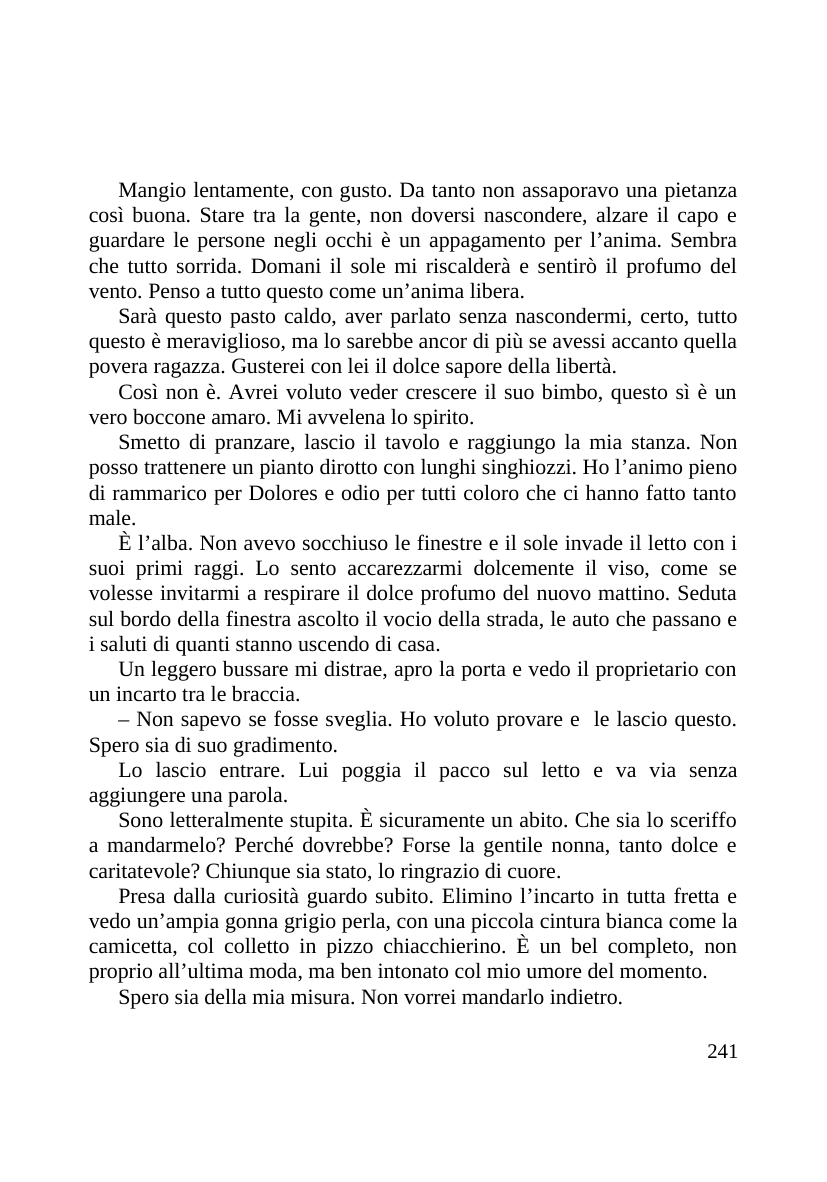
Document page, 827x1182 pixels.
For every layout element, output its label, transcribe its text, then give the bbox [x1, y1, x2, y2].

text Spero sia della mia misura. Non vorrei mandarlo indietro. [88, 984, 738, 1009]
text Mangio lentamente, con gusto. Da tanto non assaporavo una pietanza così buona. Stare tra la gente, non doversi nascondere, alzare il capo e guardare le persone negli occhi è un appagamento per l’anima. Sembra che tutto sorrida. Domani il sole mi riscalderà e sentirò il profumo del vento. Penso a tutto questo come un’anima libera. [88, 177, 738, 303]
text Un leggero bussare mi distrae, apro la porta e vedo il proprietario con un incarto tra le braccia. [88, 656, 738, 706]
text Sarà questo pasto caldo, aver parlato senza nascondermi, certo, tutto questo è meraviglioso, ma lo sarebbe ancor di più se avessi accanto quella povera ragazza. Gusterei con lei il dolce sapore della libertà. [88, 303, 738, 379]
text Così non è. Avrei voluto veder crescere il suo bimbo, questo sì è un vero boccone amaro. Mi avvelena lo spirito. [88, 379, 738, 429]
text Smetto di pranzare, lascio il tavolo e raggiungo la mia stanza. Non posso trattenere un pianto dirotto con lunghi singhiozzi. Ho l’animo pieno di rammarico per Dolores e odio per tutti coloro che ci hanno fatto tanto male. [88, 429, 738, 530]
text È l’alba. Non avevo socchiuso le finestre e il sole invade il letto con i suoi primi raggi. Lo sento accarezzarmi dolcemente il viso, come se volesse invitarmi a respirare il dolce profumo del nuovo mattino. Seduta sul bordo della finestra ascolto il vocio della strada, le auto che passano e i saluti di quanti stanno uscendo di casa. [88, 530, 738, 656]
text Presa dalla curiosità guardo subito. Elimino l’incarto in tutta fretta e vedo un’ampia gonna grigio perla, con una piccola cintura bianca come la camicetta, col colletto in pizzo chiacchierino. È un bel completo, non proprio all’ultima moda, ma ben intonato col mio umore del momento. [88, 883, 738, 984]
text Sono letteralmente stupita. È sicuramente un abito. Che sia lo sceriffo a mandarmelo? Perché dovrebbe? Forse la gentile nonna, tanto dolce e caritatevole? Chiunque sia stato, lo ringrazio di cuore. [88, 807, 738, 883]
text Lo lascio entrare. Lui poggia il pacco sul letto e va via senza aggiungere una parola. [88, 757, 738, 807]
text – Non sapevo se fosse sveglia. Ho voluto provare e le lascio questo. Spero sia di suo gradimento. [88, 706, 738, 757]
